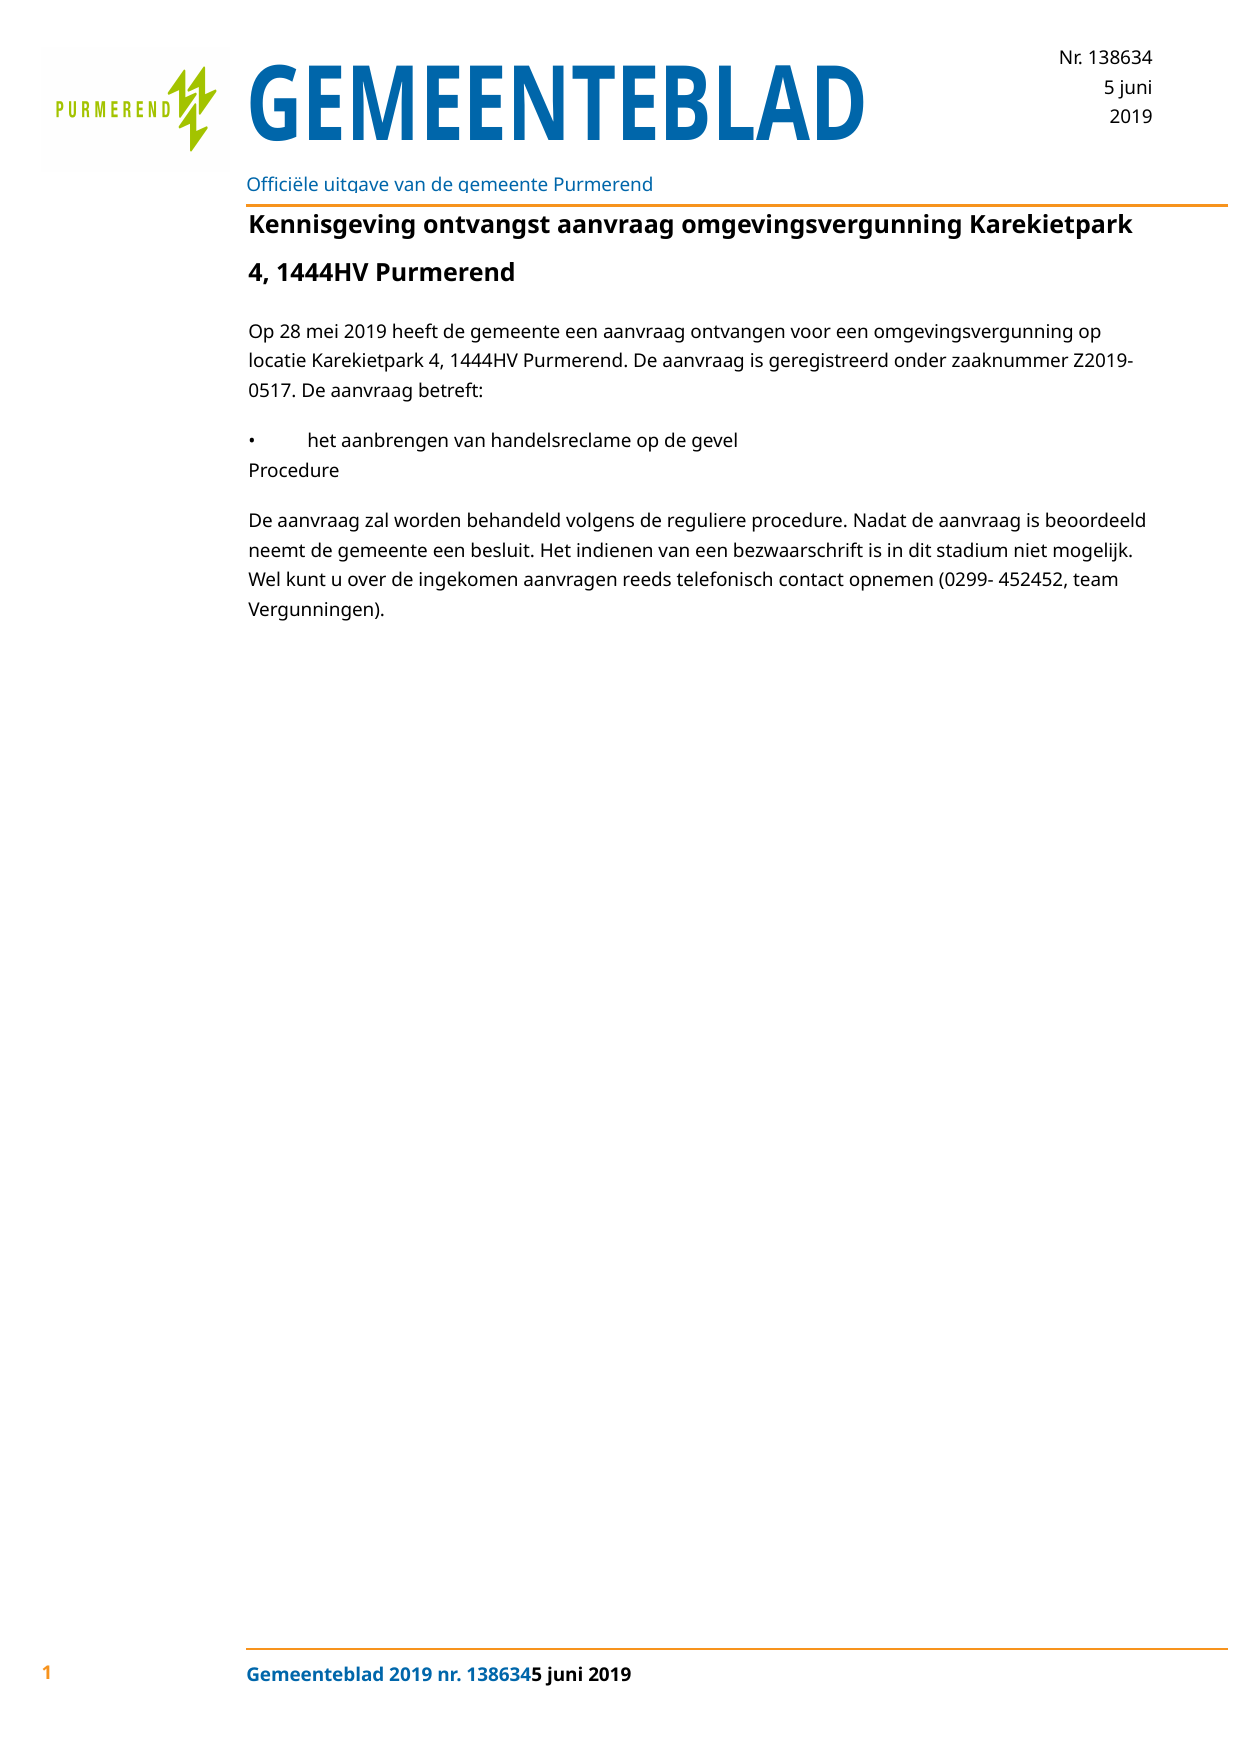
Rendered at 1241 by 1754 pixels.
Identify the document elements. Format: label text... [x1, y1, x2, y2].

text Op 28 mei 2019 heeft de gemeente een aanvraag ontvangen voor een omgevingsvergunning op locatie Karekietpark 4, 1444HV Purmerend. De aanvraag is geregistreerd onder zaaknummer Z2019-0517. De aanvraag betreft: [248, 318, 1152, 403]
text Kennisgeving ontvangst aanvraag omgevingsvergunning Karekietpark 4, 1444HV Purmerend [248, 207, 1152, 288]
text Procedure [248, 457, 1152, 483]
list het aanbrengen van handelsreclame op de gevel [248, 427, 1152, 453]
picture [41, 47, 231, 172]
text De aanvraag zal worden behandeld volgens de reguliere procedure. Nadat de aanvraag is beoordeeld neemt de gemeente een besluit. Het indienen van een bezwaarschrift is in dit stadium niet mogelijk. Wel kunt u over de ingekomen aanvragen reeds telefonisch contact opnemen (0299- 452452, team Vergunningen). [248, 507, 1152, 622]
